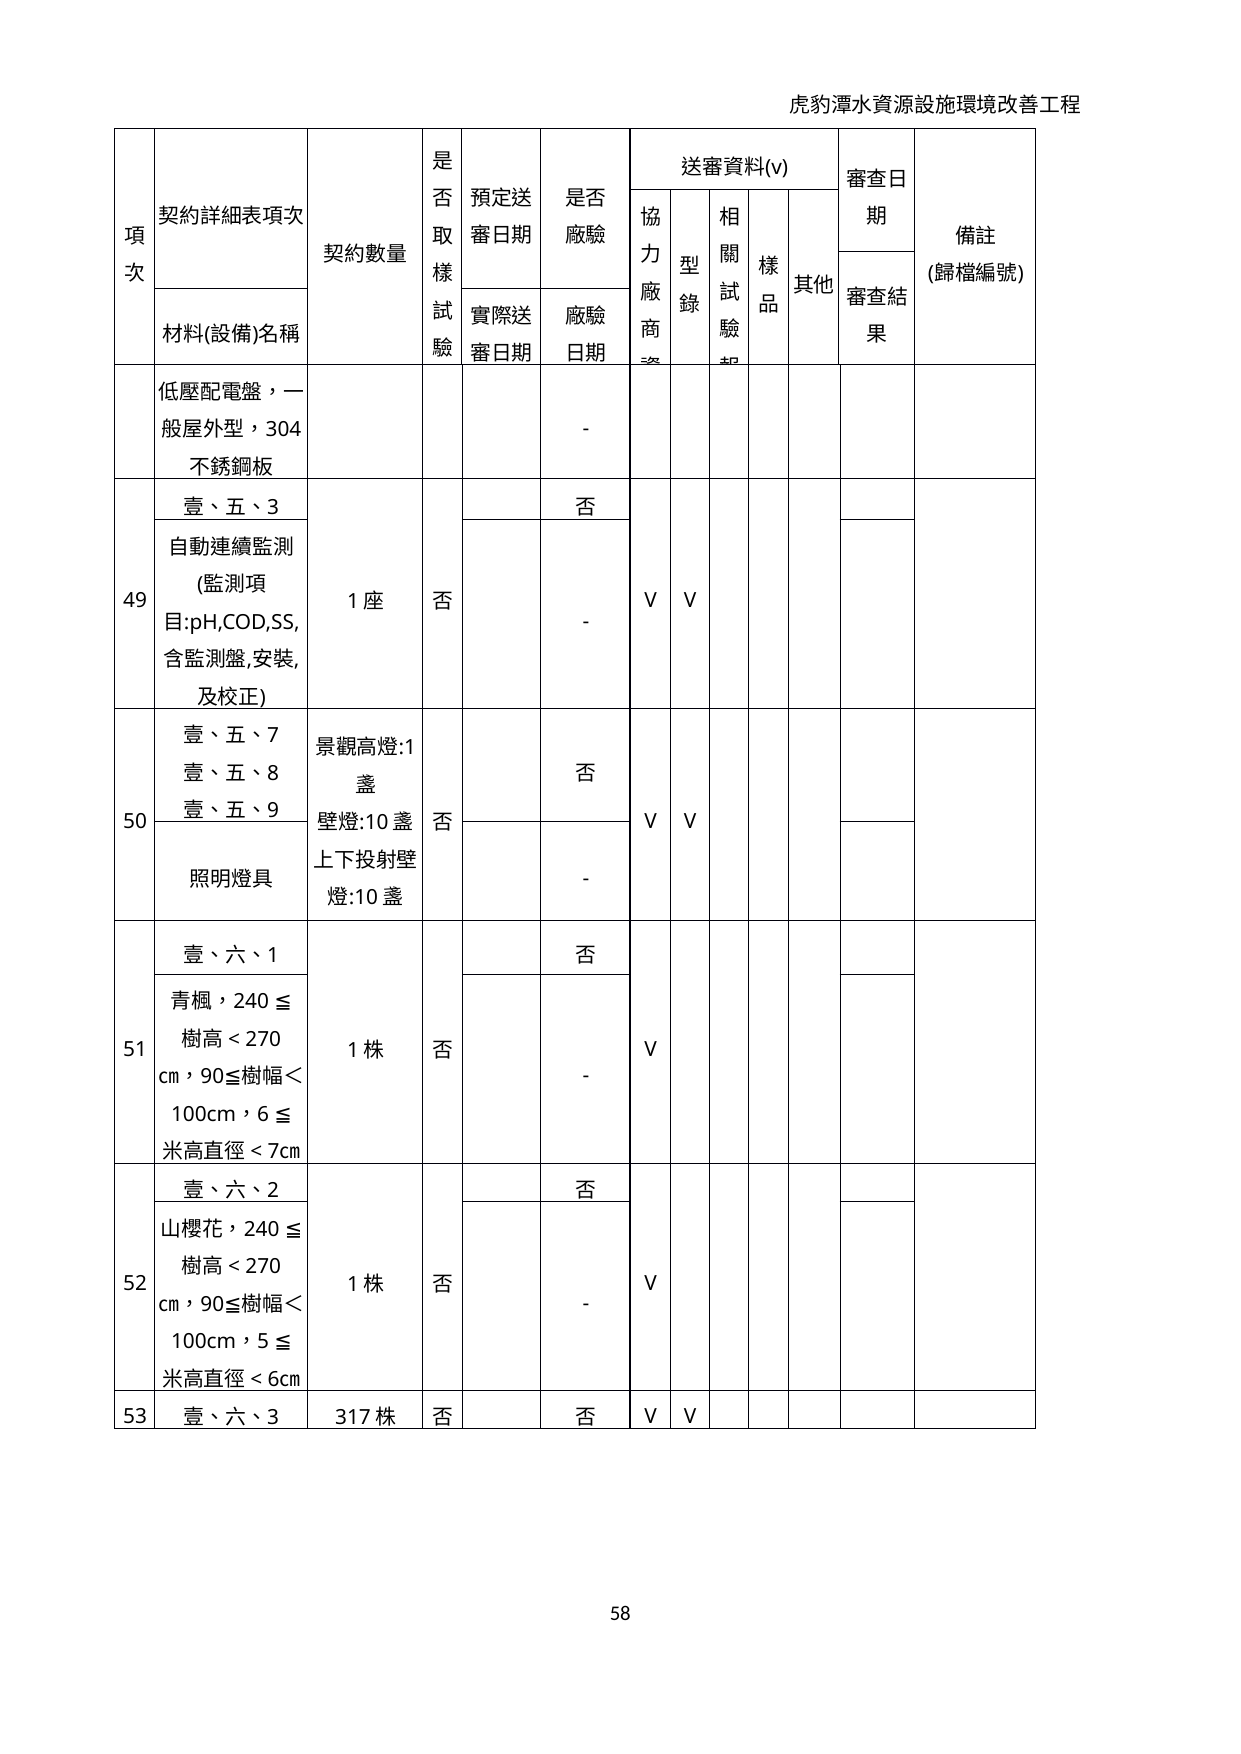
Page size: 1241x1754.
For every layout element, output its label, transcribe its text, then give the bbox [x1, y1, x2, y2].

table_cell 相關試驗報告 [710, 190, 748, 364]
table_cell [841, 822, 914, 920]
table_cell - [541, 520, 629, 708]
table_cell [749, 921, 788, 1162]
table_cell [710, 1391, 748, 1428]
table_header 備註 (歸檔編號) [915, 129, 1035, 364]
table_cell 青楓，240 ≦ 樹高 < 270㎝，90≦樹幅＜100cm，6 ≦ 米高直徑 < 7㎝ [155, 975, 307, 1162]
table_cell 否 [423, 479, 462, 708]
table_cell 自動連續監測(監測項目:pH,COD,SS,含監測盤,安裝,及校正) [155, 520, 307, 708]
table_header 契約數量 [308, 129, 422, 364]
table_cell [915, 709, 1035, 920]
table_cell 317株 [308, 1391, 422, 1428]
table_cell 否 [541, 479, 629, 519]
table_cell [710, 479, 748, 708]
table_cell 壹、六、3 [155, 1391, 307, 1428]
table_cell [841, 520, 914, 708]
table_cell [115, 365, 154, 478]
table_cell 其他 [789, 190, 838, 364]
table_cell 審查結果 [839, 252, 914, 364]
table_cell - [541, 822, 629, 920]
table_cell [671, 921, 709, 1162]
table_cell V [671, 479, 709, 708]
table_cell [463, 921, 540, 974]
table_cell [915, 1164, 1035, 1389]
table_cell [789, 365, 840, 478]
table_cell 壹、五、3 [155, 479, 307, 519]
table_cell 壹、六、2 [155, 1164, 307, 1201]
table_cell [671, 1164, 709, 1389]
table_cell [841, 1164, 914, 1201]
table_cell 協力廠商資料 [631, 190, 670, 364]
table_cell [749, 1164, 788, 1389]
table_cell [841, 1202, 914, 1389]
table_cell [841, 479, 914, 519]
table_cell 低壓配電盤，一般屋外型，304不銹鋼板 [155, 365, 307, 478]
table_header 送審資料(v) [631, 129, 838, 189]
table_header 預定送審日期 [462, 129, 540, 288]
table_cell [841, 921, 914, 974]
table_cell [789, 1391, 840, 1428]
table_cell [463, 822, 540, 920]
table_cell [463, 520, 540, 708]
table_cell 51 [115, 921, 154, 1162]
table_cell [423, 365, 462, 478]
table_cell 壹、五、7 壹、五、8 壹、五、9 [155, 709, 307, 821]
table_cell [710, 1164, 748, 1389]
table_cell [749, 479, 788, 708]
table_cell 廠驗 日期 [541, 289, 629, 364]
table_cell [463, 1391, 540, 1428]
table_cell 49 [115, 479, 154, 708]
table_header 是否取樣試驗 [423, 129, 461, 364]
table_header 審查日期 [839, 129, 914, 251]
table_cell V [671, 1391, 709, 1428]
table_cell 否 [423, 1391, 462, 1428]
table_cell 1株 [308, 921, 422, 1162]
table_cell 否 [541, 709, 629, 821]
table_cell [463, 479, 540, 519]
table_cell 否 [541, 921, 629, 974]
table_cell [749, 709, 788, 920]
table_cell [915, 365, 1035, 478]
table_cell V [631, 479, 670, 708]
table_cell 景觀高燈:1盞 壁燈:10盞 上下投射壁燈:10盞 [308, 709, 422, 920]
table_cell [710, 709, 748, 920]
table_cell 壹、六、1 [155, 921, 307, 974]
table_cell [789, 479, 840, 708]
table_cell [841, 975, 914, 1162]
table_cell [841, 365, 914, 478]
table_cell 型錄 [671, 190, 709, 364]
table_header 契約詳細表項次 [155, 129, 307, 288]
table_cell 否 [423, 1164, 462, 1389]
table_cell V [631, 1391, 670, 1428]
table_cell V [631, 921, 670, 1162]
table_cell [463, 975, 540, 1162]
table_cell 實際送審日期 [462, 289, 540, 364]
table_cell [915, 479, 1035, 708]
table_cell [749, 365, 788, 478]
table_cell [463, 365, 540, 478]
table_cell - [541, 365, 629, 478]
table_cell 山櫻花，240 ≦ 樹高 < 270㎝，90≦樹幅＜100cm，5 ≦ 米高直徑 < 6㎝ [155, 1202, 307, 1389]
table_cell [463, 709, 540, 821]
table_cell [841, 1391, 914, 1428]
table_cell [671, 365, 709, 478]
table_cell [463, 1164, 540, 1201]
table_cell 否 [423, 709, 462, 920]
table_cell V [631, 365, 670, 478]
table_cell 50 [115, 709, 154, 920]
table_cell [915, 921, 1035, 1162]
table_cell 52 [115, 1164, 154, 1389]
table_cell - [541, 1202, 629, 1389]
table_cell [749, 1391, 788, 1428]
table_cell V [631, 709, 670, 920]
table_cell [789, 1164, 840, 1389]
table_cell [789, 921, 840, 1162]
table_cell - [541, 975, 629, 1162]
table_cell 1株 [308, 1164, 422, 1389]
table_cell [710, 921, 748, 1162]
table_header 項次 [115, 129, 154, 364]
table_cell 照明燈具 [155, 822, 307, 920]
table_cell V [631, 1164, 670, 1389]
table_cell [308, 365, 422, 478]
table_header 是否 廠驗 [541, 129, 629, 288]
table_cell 否 [541, 1391, 629, 1428]
table_cell V [671, 709, 709, 920]
table_cell 材料(設備)名稱 [155, 289, 307, 364]
table_cell 樣品 [749, 190, 788, 364]
table_cell [710, 365, 748, 478]
table_cell 1座 [308, 479, 422, 708]
table_cell 53 [115, 1391, 154, 1428]
table_cell [915, 1391, 1035, 1428]
table_cell [789, 709, 840, 920]
table_cell 否 [541, 1164, 629, 1201]
table_cell [463, 1202, 540, 1389]
table_cell [841, 709, 914, 821]
table_cell 否 [423, 921, 462, 1162]
